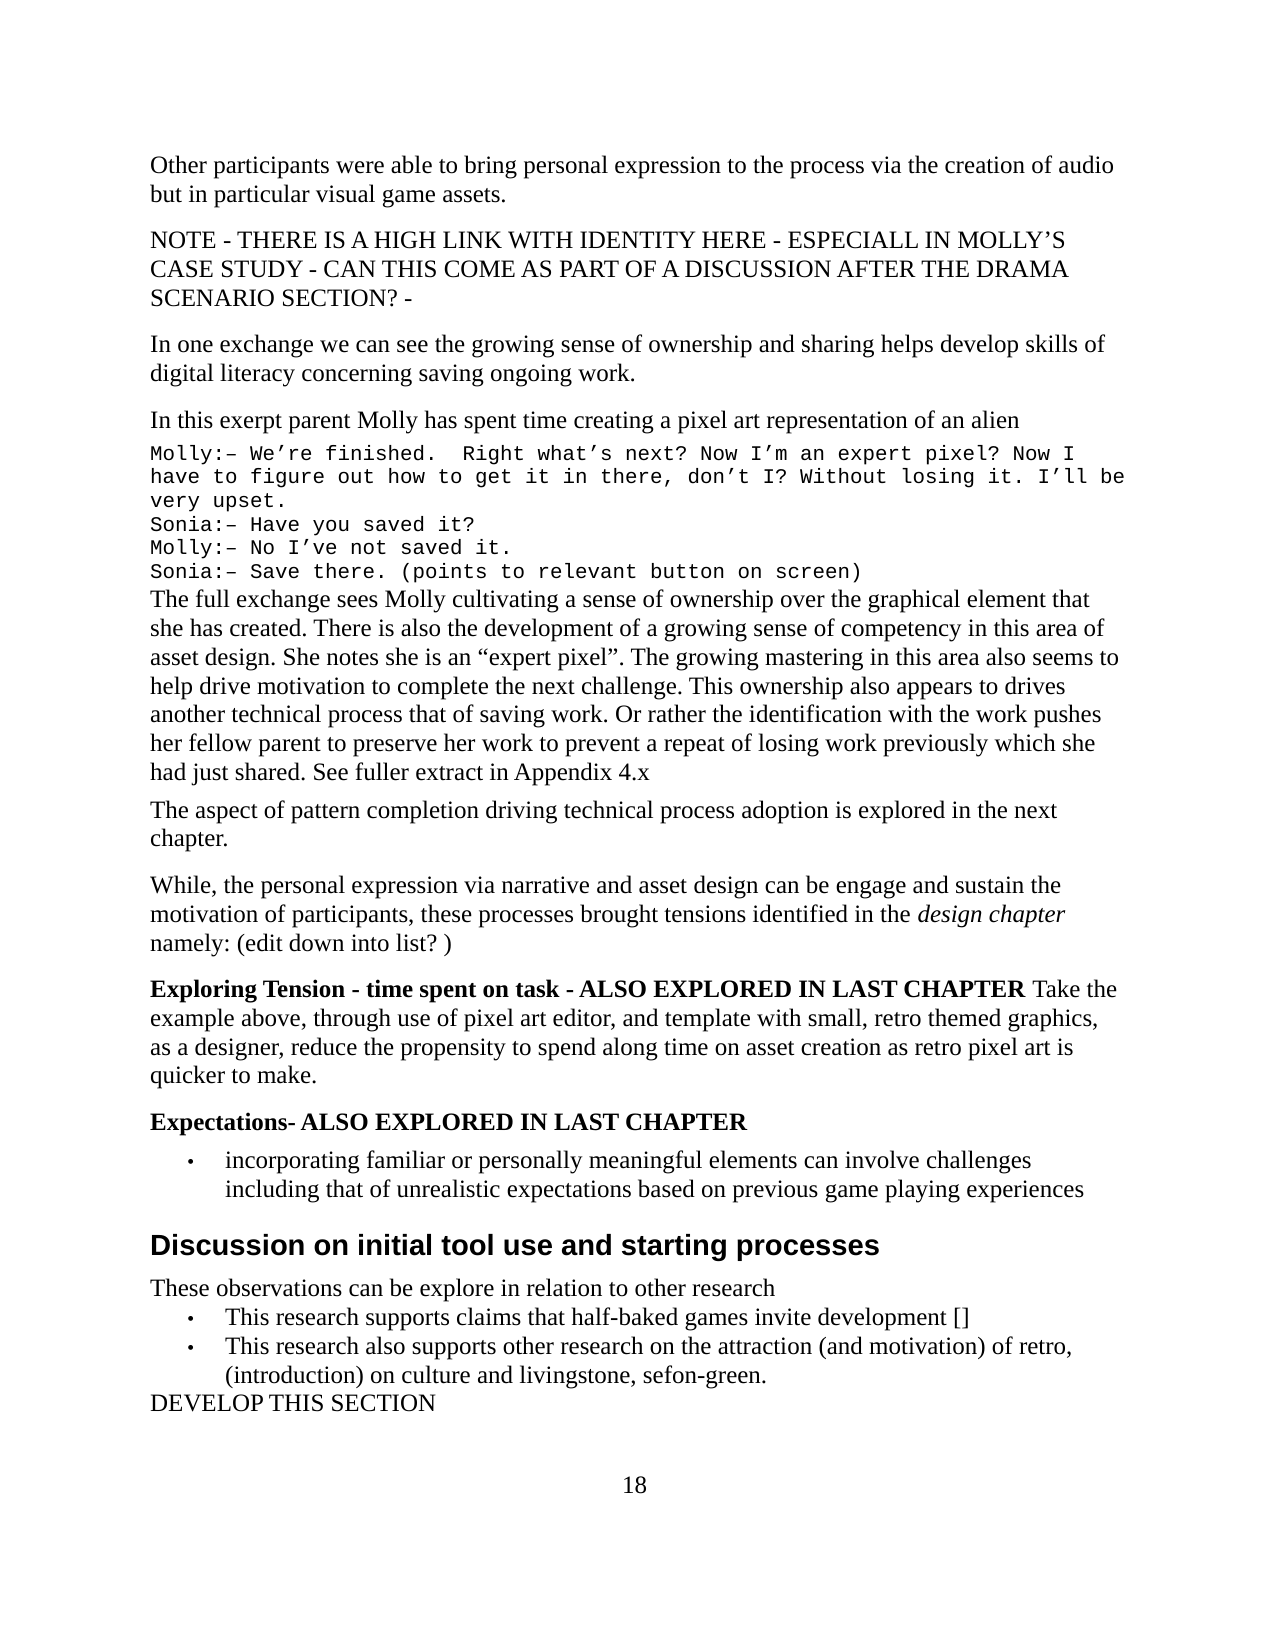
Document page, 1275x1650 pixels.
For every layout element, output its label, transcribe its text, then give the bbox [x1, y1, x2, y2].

subtitle Discussion on initial tool use and starting processes [150, 1227, 1125, 1261]
text Sonia:– Save there. (points to relevant button on screen) [150, 561, 1125, 584]
text The aspect of pattern completion driving technical process adoption is explored in the next chapter. [150, 795, 1125, 852]
text In this exerpt parent Molly has spent time creating a pixel art representation of an alien [150, 405, 1125, 434]
text Expectations- ALSO EXPLORED IN LAST CHAPTER [150, 1107, 1125, 1136]
text Exploring Tension - time spent on task - ALSO EXPLORED IN LAST CHAPTER Take the example above, through use of pixel art editor, and template with small, retro themed graphics, as a designer, reduce the propensity to spend along time on asset creation as retro pixel art is quicker to make. [150, 974, 1125, 1089]
text Molly:– No I’ve not saved it. [150, 537, 1125, 561]
text The full exchange sees Molly cultivating a sense of ownership over the graphical element that she has created. There is also the development of a growing sense of competency in this area of asset design. She notes she is an “expert pixel”. The growing mastering in this area also seems to help drive motivation to complete the next challenge. This ownership also appears to drives another technical process that of saving work. Or rather the identification with the work pushes her fellow parent to preserve her work to prevent a repeat of losing work previously which she had just shared. See fuller extract in Appendix 4.x [150, 584, 1125, 786]
text Other participants were able to bring personal expression to the process via the creation of audio but in particular visual game assets. [150, 150, 1125, 207]
text DEVELOP THIS SECTION [150, 1388, 1125, 1417]
text Molly:– We’re finished. Right what’s next? Now I’m an expert pixel? Now I have to figure out how to get it in there, don’t I? Without losing it. I’ll be very upset. [150, 443, 1125, 514]
text These observations can be explore in relation to other research [150, 1273, 1125, 1302]
list incorporating familiar or personally meaningful elements can involve challenges including that of unrealistic expectations based on previous game playing experiences [187, 1145, 1125, 1202]
list This research also supports other research on the attraction (and motivation) of retro, (introduction) on culture and livingstone, sefon-green. [187, 1331, 1125, 1388]
text NOTE - THERE IS A HIGH LINK WITH IDENTITY HERE - ESPECIALL IN MOLLY’S CASE STUDY - CAN THIS COME AS PART OF A DISCUSSION AFTER THE DRAMA SCENARIO SECTION? - [150, 225, 1125, 312]
list This research supports claims that half-baked games invite development [] [187, 1302, 1125, 1331]
text In one exchange we can see the growing sense of ownership and sharing helps develop skills of digital literacy concerning saving ongoing work. [150, 329, 1125, 387]
text While, the personal expression via narrative and asset design can be engage and sustain the motivation of participants, these processes brought tensions identified in the design chapter namely: (edit down into list? ) [150, 870, 1125, 956]
text Sonia:– Have you saved it? [150, 514, 1125, 537]
